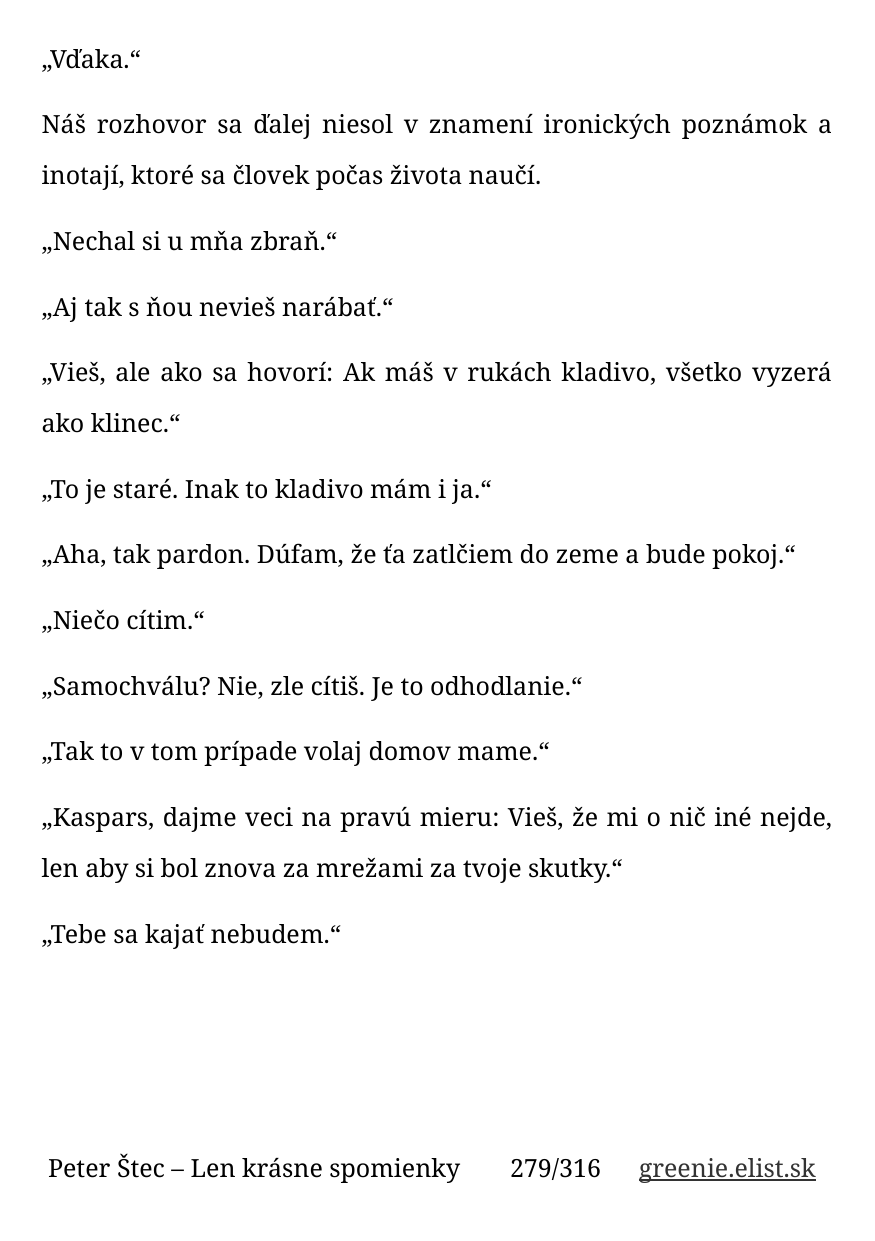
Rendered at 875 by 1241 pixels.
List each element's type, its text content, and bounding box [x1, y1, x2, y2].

text „Samochválu? Nie, zle cítiš. Je to odhodlanie.“ [41, 668, 833, 702]
text „Kaspars, dajme veci na pravú mieru: Vieš, že mi o nič iné nejde, len aby si bol znova za mrežami za tvoje skutky.“ [41, 800, 833, 885]
text „Vieš, ale ako sa hovorí: Ak máš v rukách kladivo, všetko vyzerá ako klinec.“ [41, 355, 833, 440]
text „Aha, tak pardon. Dúfam, že ťa zatlčiem do zeme a bude pokoj.“ [41, 537, 833, 571]
text „Niečo cítim.“ [41, 603, 833, 637]
text „Tebe sa kajať nebudem.“ [41, 916, 833, 950]
text Náš rozhovor sa ďalej niesol v znamení ironických poznámok a inotají, ktoré sa človek počas života naučí. [41, 107, 833, 192]
text „Aj tak s ňou nevieš narábať.“ [41, 289, 833, 323]
text „Vďaka.“ [41, 41, 833, 75]
text „To je staré. Inak to kladivo mám i ja.“ [41, 472, 833, 506]
text „Nechal si u mňa zbraň.“ [41, 224, 833, 258]
text „Tak to v tom prípade volaj domov mame.“ [41, 734, 833, 768]
